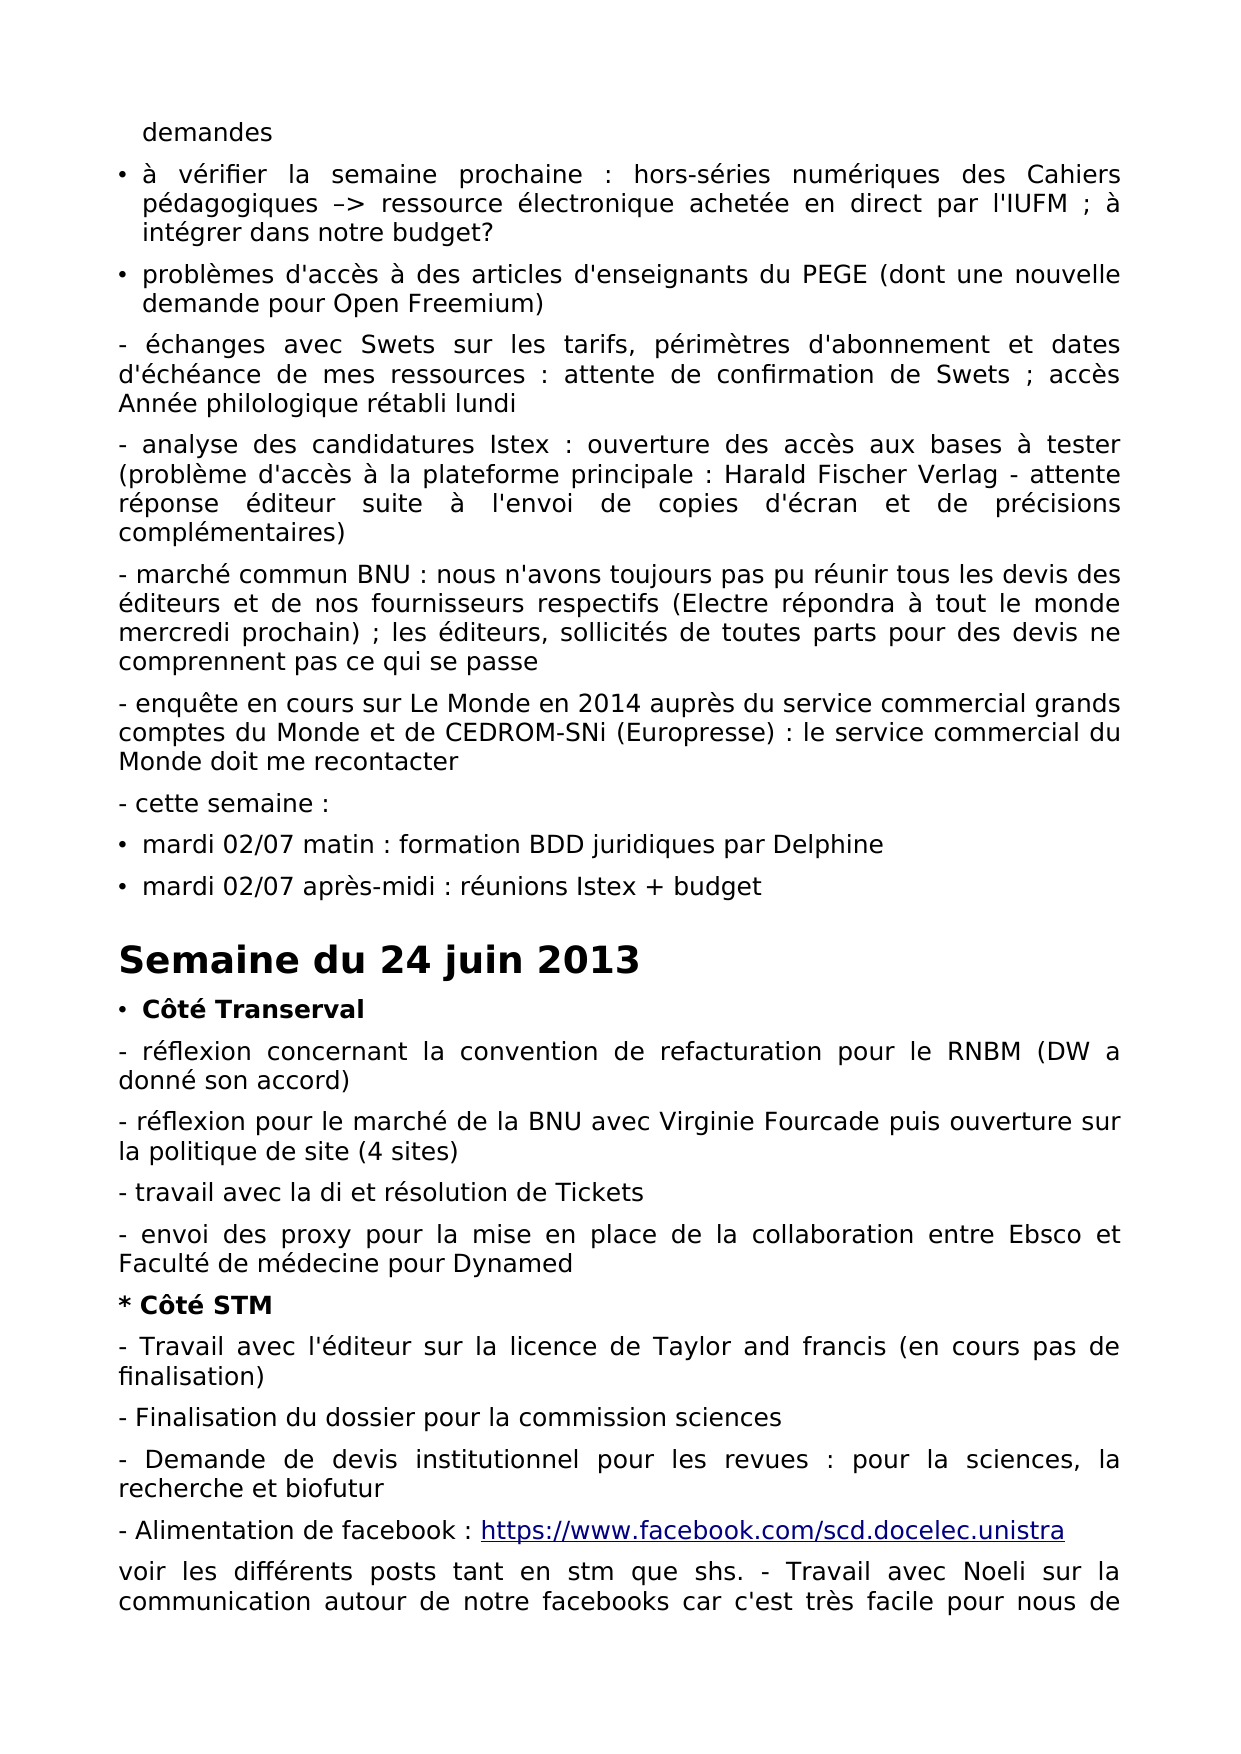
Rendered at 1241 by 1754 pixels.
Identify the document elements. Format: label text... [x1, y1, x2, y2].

text - réflexion concernant la convention de refacturation pour le RNBM (DW a donné son accord) [118, 1037, 1122, 1095]
list problèmes d'accès à des articles d'enseignants du PEGE (dont une nouvelle demande pour Open Freemium) [118, 260, 1122, 318]
text - analyse des candidatures Istex : ouverture des accès aux bases à tester (problème d'accès à la plateforme principale : Harald Fischer Verlag - attente réponse éditeur suite à l'envoi de copies d'écran et de précisions complémentaires) [118, 431, 1122, 547]
list à vérifier la semaine prochaine : hors-séries numériques des Cahiers pédagogiques –> ressource électronique achetée en direct par l'IUFM ; à intégrer dans notre budget? [118, 160, 1122, 247]
text voir les différents posts tant en stm que shs. - Travail avec Noeli sur la communication autour de notre facebooks car c'est très facile pour nous de [118, 1558, 1122, 1616]
text - échanges avec Swets sur les tarifs, périmètres d'abonnement et dates d'échéance de mes ressources : attente de confirmation de Swets ; accès Année philologique rétabli lundi [118, 331, 1122, 418]
list mardi 02/07 matin : formation BDD juridiques par Delphine [118, 831, 1122, 860]
text - marché commun BNU : nous n'avons toujours pas pu réunir tous les devis des éditeurs et de nos fournisseurs respectifs (Electre répondra à tout le monde mercredi prochain) ; les éditeurs, sollicités de toutes parts pour des devis ne comprennent pas ce qui se passe [118, 560, 1122, 676]
text - Travail avec l'éditeur sur la licence de Taylor and francis (en cours pas de finalisation) [118, 1333, 1122, 1391]
list mardi 02/07 après-midi : réunions Istex + budget [118, 872, 1122, 901]
list Côté Transerval [118, 995, 1122, 1024]
text - travail avec la di et résolution de Tickets [118, 1178, 1122, 1208]
text - Demande de devis institutionnel pour les revues : pour la sciences, la recherche et biofutur [118, 1445, 1122, 1503]
text - enquête en cours sur Le Monde en 2014 auprès du service commercial grands comptes du Monde et de CEDROM-SNi (Europresse) : le service commercial du Monde doit me recontacter [118, 689, 1122, 776]
text - Alimentation de facebook : https://www.facebook.com/scd.docelec.unistra [118, 1516, 1122, 1545]
text - réflexion pour le marché de la BNU avec Virginie Fourcade puis ouverture sur la politique de site (4 sites) [118, 1108, 1122, 1166]
list demandes [118, 118, 1122, 147]
text - Finalisation du dossier pour la commission sciences [118, 1403, 1122, 1433]
text - cette semaine : [118, 789, 1122, 818]
subtitle Semaine du 24 juin 2013 [118, 939, 1122, 983]
text * Côté STM [118, 1291, 1122, 1320]
text - envoi des proxy pour la mise en place de la collaboration entre Ebsco et Faculté de médecine pour Dynamed [118, 1220, 1122, 1278]
